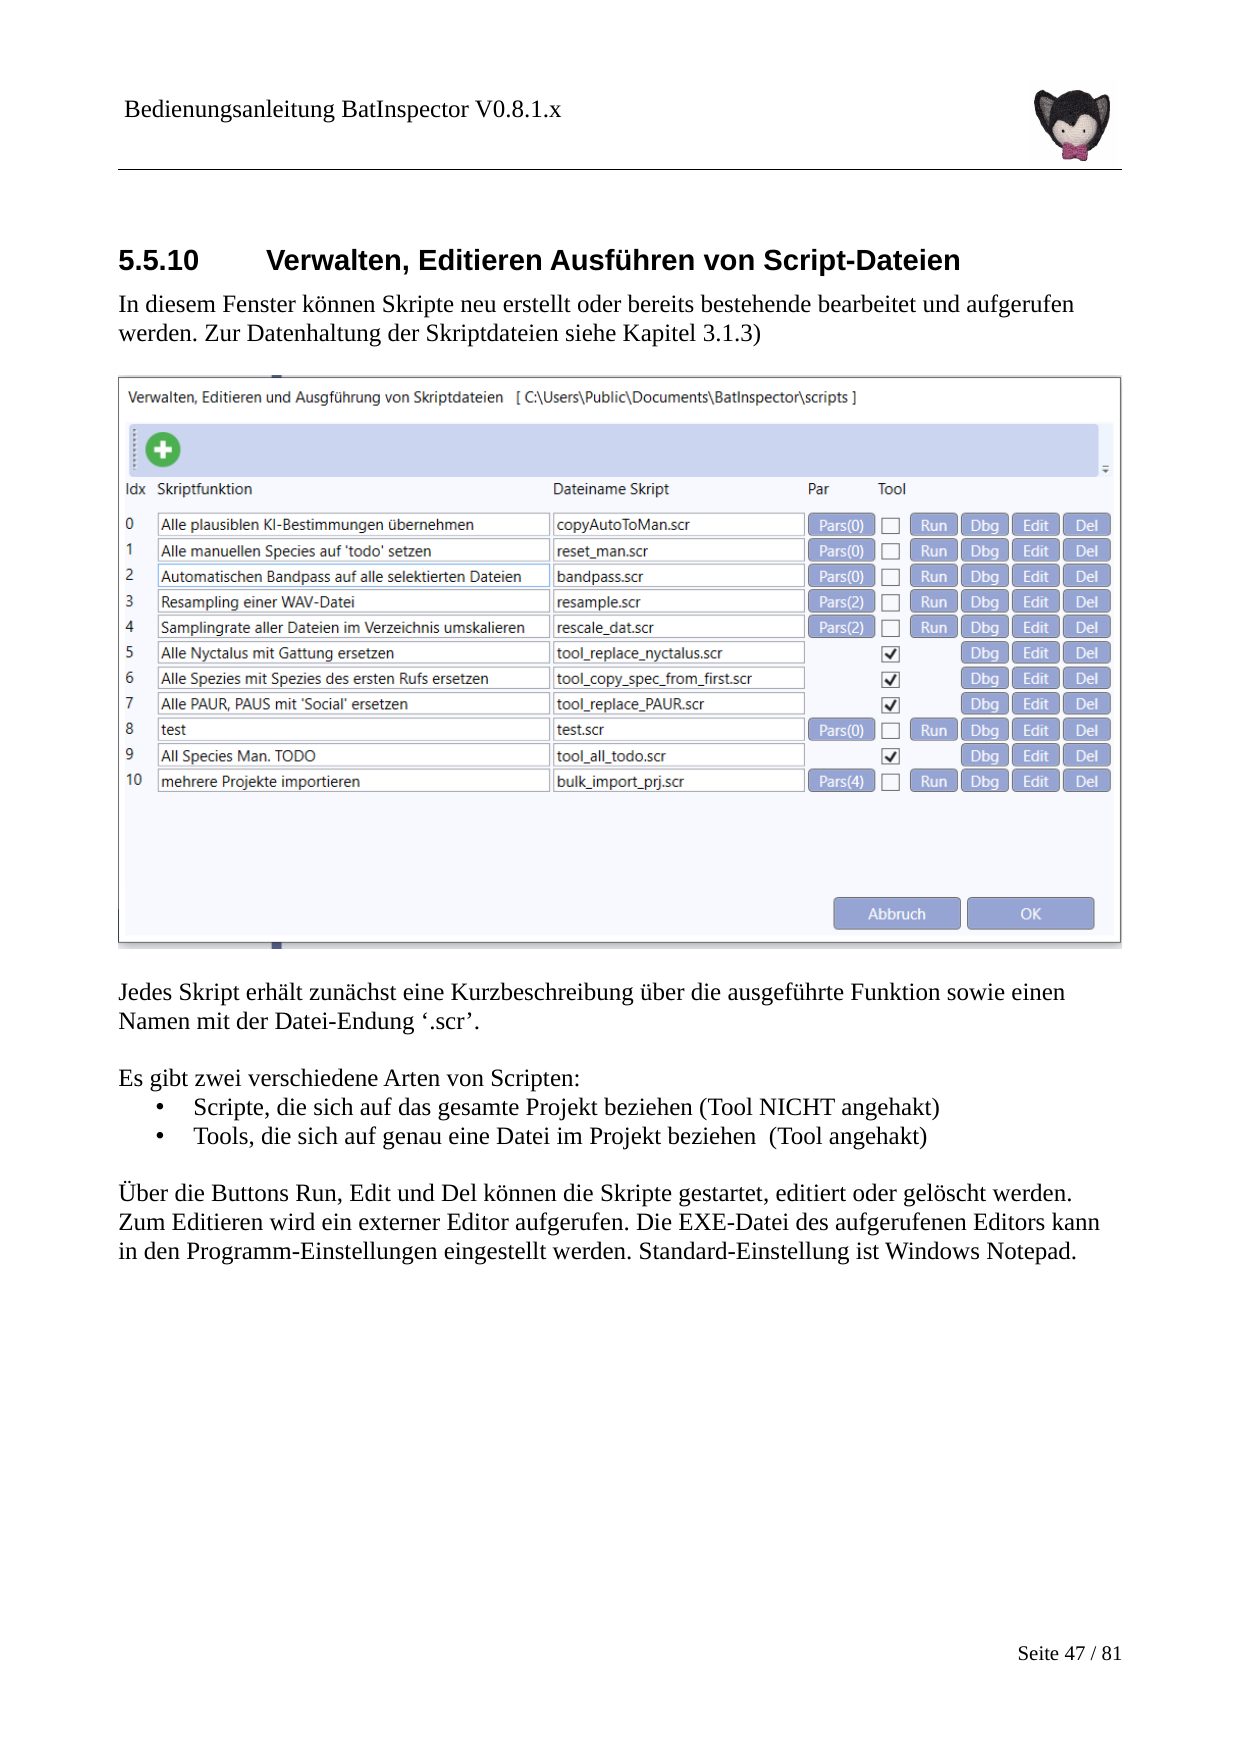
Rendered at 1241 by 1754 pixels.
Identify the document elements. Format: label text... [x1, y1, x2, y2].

text In diesem Fenster können Skripte neu erstellt oder bereits bestehende bearbeitet und aufgerufen werden. Zur Datenhaltung der Skriptdateien siehe Kapitel 3.1.3) [118, 289, 1122, 346]
text Über die Buttons Run, Edit und Del können die Skripte gestartet, editiert oder gelöscht werden. [118, 1178, 1122, 1207]
picture [118, 375, 1123, 949]
text Es gibt zwei verschiedene Arten von Scripten: [118, 1063, 1122, 1092]
subtitle Verwalten, Editieren Ausführen von Script-Dateien [118, 243, 1122, 276]
text Zum Editieren wird ein externer Editor aufgerufen. Die EXE-Datei des aufgerufenen Editors kann in den Programm-Einstellungen eingestellt werden. Standard-Einstellung ist Windows Notepad. [118, 1207, 1122, 1264]
list Scripte, die sich auf das gesamte Projekt beziehen (Tool NICHT angehakt) [156, 1092, 1122, 1121]
picture [1030, 80, 1119, 169]
list Tools, die sich auf genau eine Datei im Projekt beziehen (Tool angehakt) [156, 1121, 1122, 1149]
text Jedes Skript erhält zunächst eine Kurzbeschreibung über die ausgeführte Funktion sowie einen Namen mit der Datei-Endung ‘.scr’. [118, 977, 1122, 1034]
